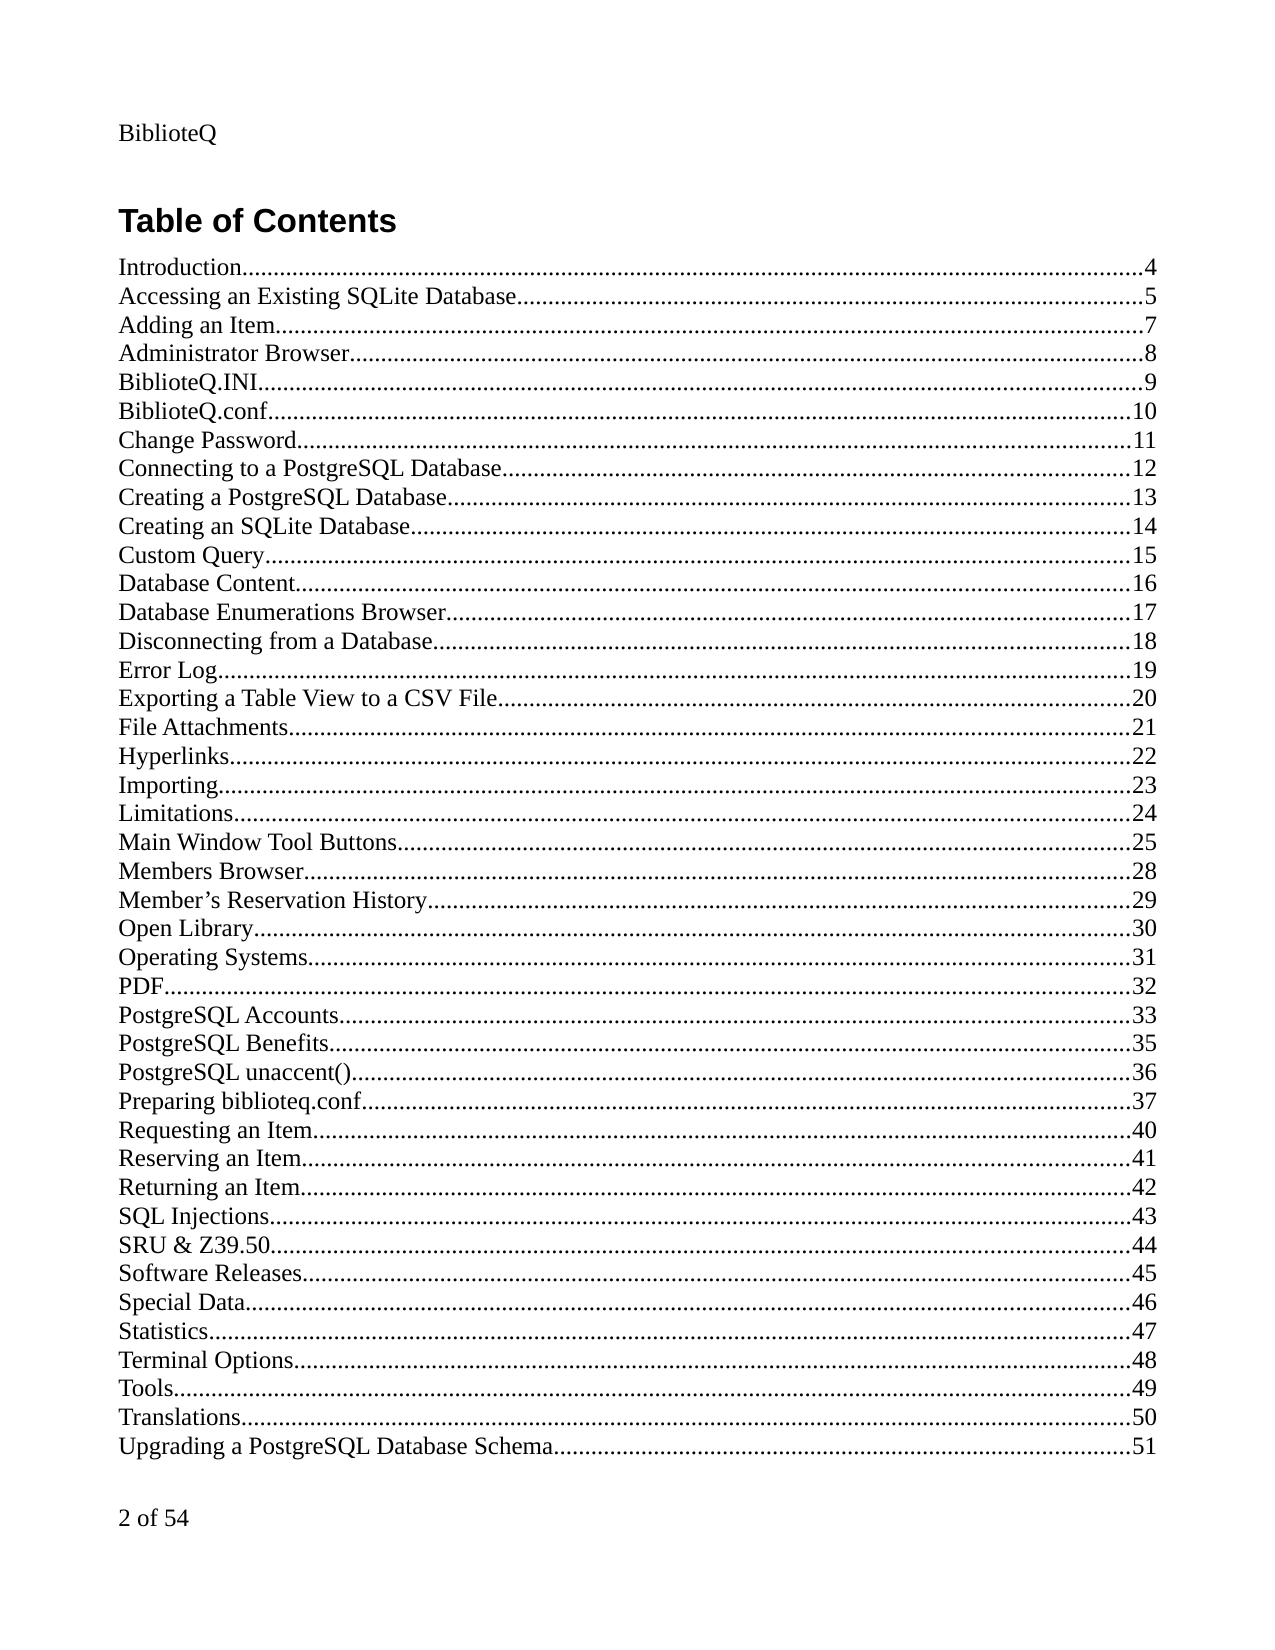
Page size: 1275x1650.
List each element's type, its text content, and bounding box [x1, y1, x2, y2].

text Disconnecting from a Database 18 [118, 626, 1157, 655]
text Hyperlinks 22 [118, 741, 1157, 770]
text Operating Systems 31 [118, 942, 1157, 971]
text Administrator Browser 8 [118, 338, 1157, 367]
text Exporting a Table View to a CSV File 20 [118, 683, 1157, 712]
text Preparing biblioteq.conf 37 [118, 1086, 1157, 1115]
text Requesting an Item 40 [118, 1115, 1157, 1143]
text Adding an Item 7 [118, 310, 1157, 338]
text Database Enumerations Browser 17 [118, 597, 1157, 626]
text Database Content 16 [118, 568, 1157, 597]
text SRU & Z39.50 44 [118, 1230, 1157, 1258]
text Member’s Reservation History 29 [118, 885, 1157, 913]
text PostgreSQL Accounts 33 [118, 1000, 1157, 1028]
text Returning an Item 42 [118, 1172, 1157, 1201]
text Reserving an Item 41 [118, 1143, 1157, 1172]
text Custom Query 15 [118, 540, 1157, 568]
text Main Window Tool Buttons 25 [118, 827, 1157, 856]
text Connecting to a PostgreSQL Database 12 [118, 453, 1157, 482]
text Error Log 19 [118, 655, 1157, 683]
text Open Library 30 [118, 913, 1157, 942]
text Translations 50 [118, 1402, 1157, 1431]
text File Attachments 21 [118, 712, 1157, 741]
text Members Browser 28 [118, 856, 1157, 885]
text Introduction 4 [118, 252, 1157, 281]
text Upgrading a PostgreSQL Database Schema 51 [118, 1431, 1157, 1460]
text SQL Injections 43 [118, 1201, 1157, 1230]
text Terminal Options 48 [118, 1345, 1157, 1373]
text BiblioteQ.INI 9 [118, 367, 1157, 396]
text Limitations 24 [118, 798, 1157, 827]
text Software Releases 45 [118, 1258, 1157, 1287]
text Statistics 47 [118, 1316, 1157, 1345]
text PDF 32 [118, 971, 1157, 1000]
text Importing 23 [118, 770, 1157, 798]
text PostgreSQL unaccent() 36 [118, 1057, 1157, 1086]
text Creating a PostgreSQL Database 13 [118, 482, 1157, 511]
subtitle Table of Contents [118, 201, 1157, 240]
text Special Data 46 [118, 1287, 1157, 1316]
text Creating an SQLite Database 14 [118, 511, 1157, 540]
text Accessing an Existing SQLite Database 5 [118, 281, 1157, 310]
text Change Password 11 [118, 425, 1157, 453]
text BiblioteQ.conf 10 [118, 396, 1157, 425]
text Tools 49 [118, 1373, 1157, 1402]
text PostgreSQL Benefits 35 [118, 1028, 1157, 1057]
